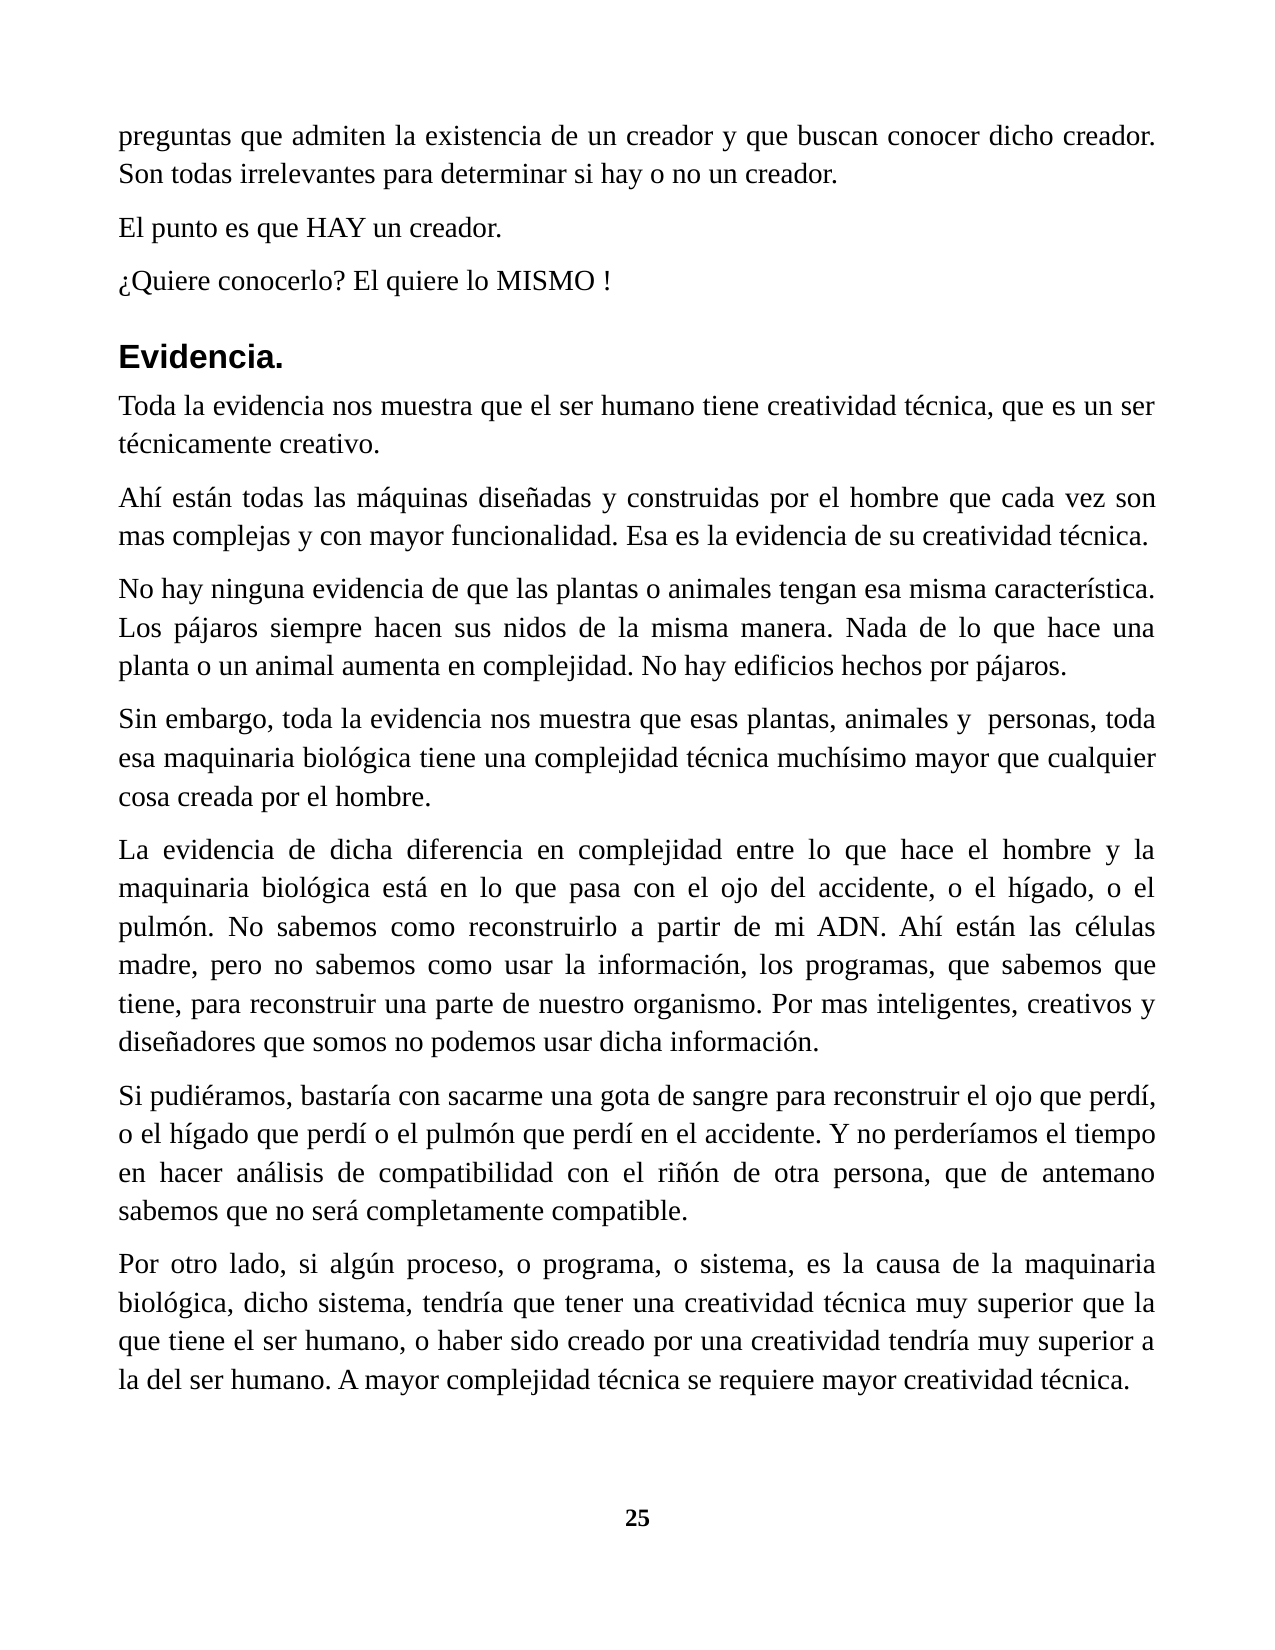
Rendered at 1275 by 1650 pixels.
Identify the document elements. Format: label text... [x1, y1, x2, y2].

text No hay ninguna evidencia de que las plantas o animales tengan esa misma característica. Los pájaros siempre hacen sus nidos de la misma manera. Nada de lo que hace una planta o un animal aumenta en complejidad. No hay edificios hechos por pájaros. [118, 571, 1157, 682]
subtitle Evidencia. [118, 337, 1157, 376]
text Sin embargo, toda la evidencia nos muestra que esas plantas, animales y personas, toda esa maquinaria biológica tiene una complejidad técnica muchísimo mayor que cualquier cosa creada por el hombre. [118, 702, 1157, 812]
text Ahí están todas las máquinas diseñadas y construidas por el hombre que cada vez son mas complejas y con mayor funcionalidad. Esa es la evidencia de su creatividad técnica. [118, 480, 1157, 552]
text La evidencia de dicha diferencia en complejidad entre lo que hace el hombre y la maquinaria biológica está en lo que pasa con el ojo del accidente, o el hígado, o el pulmón. No sabemos como reconstruirlo a partir de mi ADN. Ahí están las células madre, pero no sabemos como usar la información, los programas, que sabemos que tiene, para reconstruir una parte de nuestro organismo. Por mas inteligentes, creativos y diseñadores que somos no podemos usar dicha información. [118, 832, 1157, 1058]
text Si pudiéramos, bastaría con sacarme una gota de sangre para reconstruir el ojo que perdí, o el hígado que perdí o el pulmón que perdí en el accidente. Y no perderíamos el tiempo en hacer análisis de compatibilidad con el riñón de otra persona, que de antemano sabemos que no será completamente compatible. [118, 1078, 1157, 1227]
text Toda la evidencia nos muestra que el ser humano tiene creatividad técnica, que es un ser técnicamente creativo. [118, 388, 1157, 460]
text preguntas que admiten la existencia de un creador y que buscan conocer dicho creador. Son todas irrelevantes para determinar si hay o no un creador. [118, 118, 1157, 190]
text ¿Quiere conocerlo? El quiere lo MISMO ! [118, 263, 1157, 296]
text Por otro lado, si algún proceso, o programa, o sistema, es la causa de la maquinaria biológica, dicho sistema, tendría que tener una creatividad técnica muy superior que la que tiene el ser humano, o haber sido creado por una creatividad tendría muy superior a la del ser humano. A mayor complejidad técnica se requiere mayor creatividad técnica. [118, 1246, 1157, 1396]
text El punto es que HAY un creador. [118, 210, 1157, 243]
